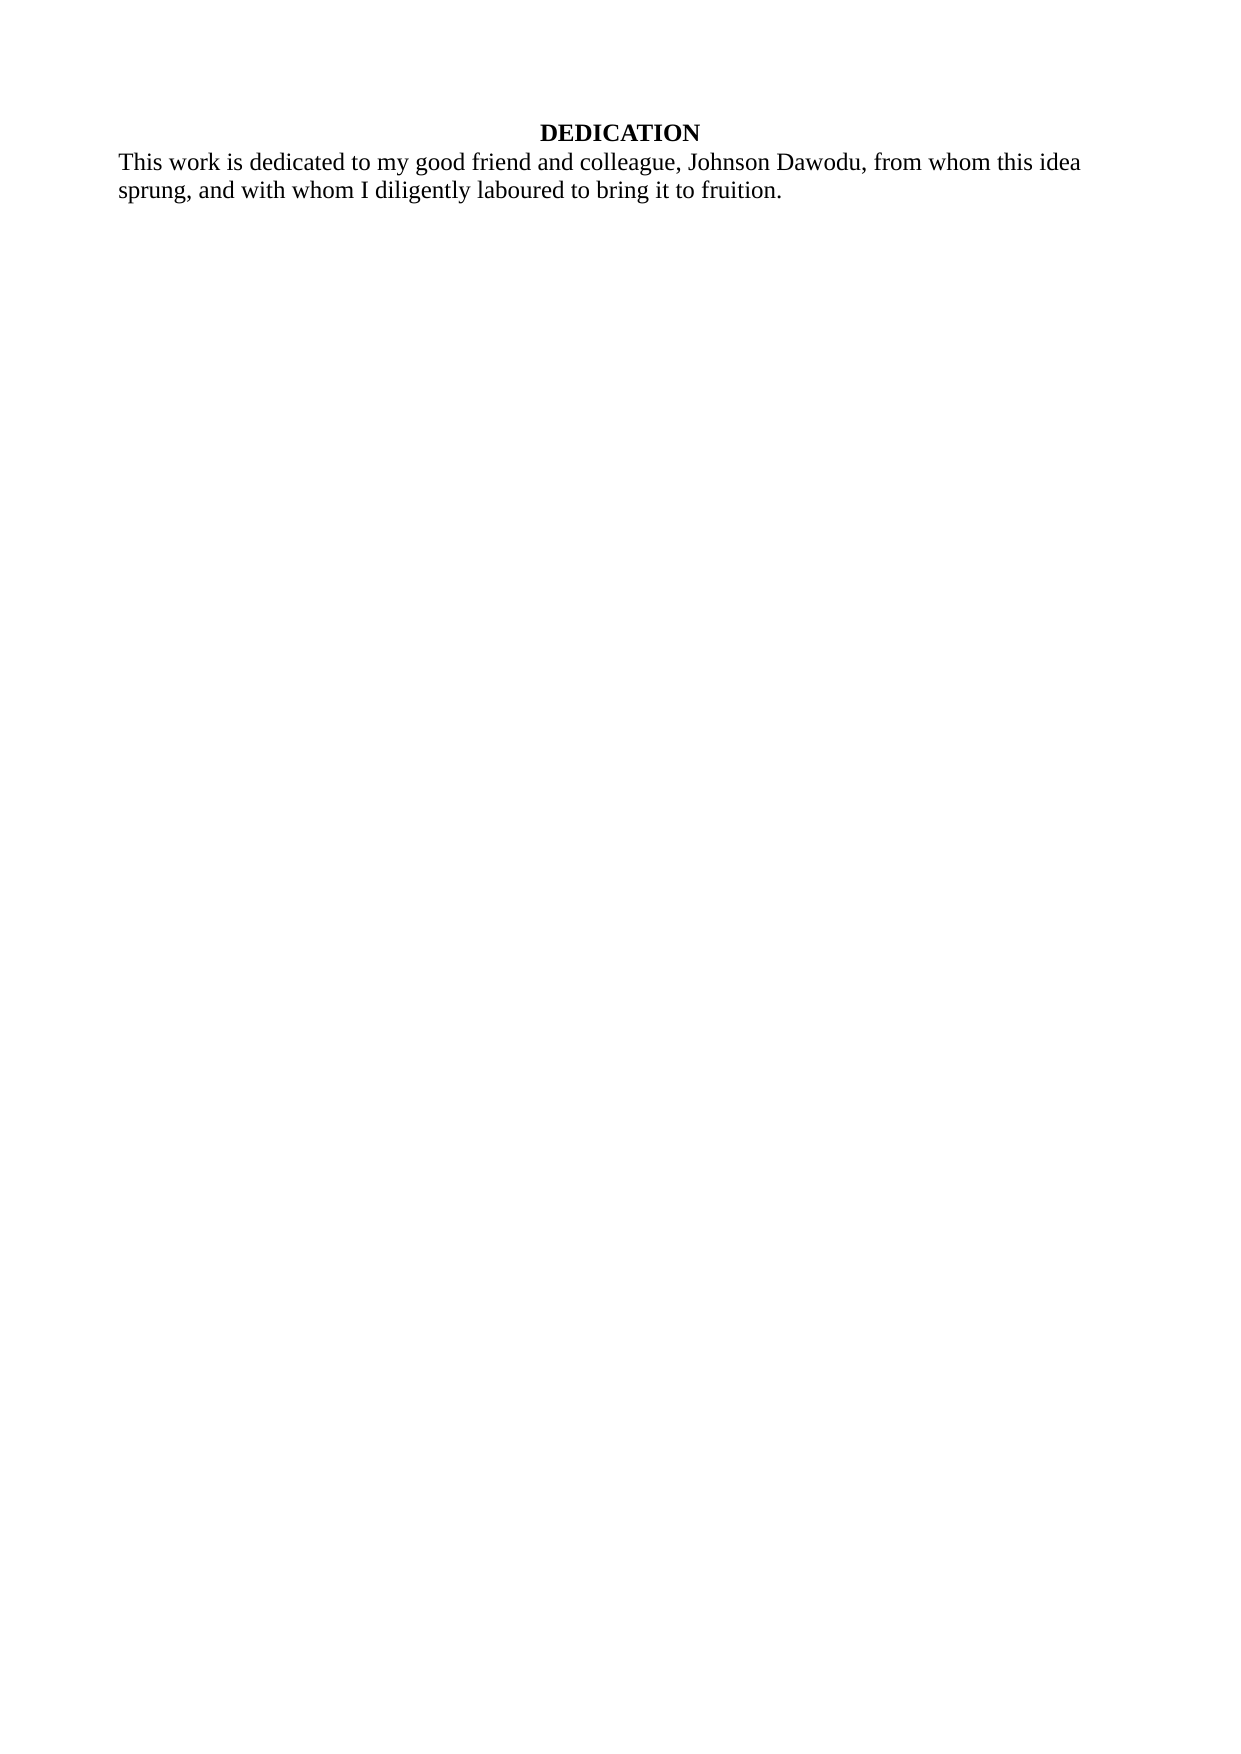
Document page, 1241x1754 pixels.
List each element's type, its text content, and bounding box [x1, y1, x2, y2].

text DEDICATION [118, 118, 1122, 147]
text This work is dedicated to my good friend and colleague, Johnson Dawodu, from whom this idea sprung, and with whom I diligently laboured to bring it to fruition. [118, 147, 1122, 204]
